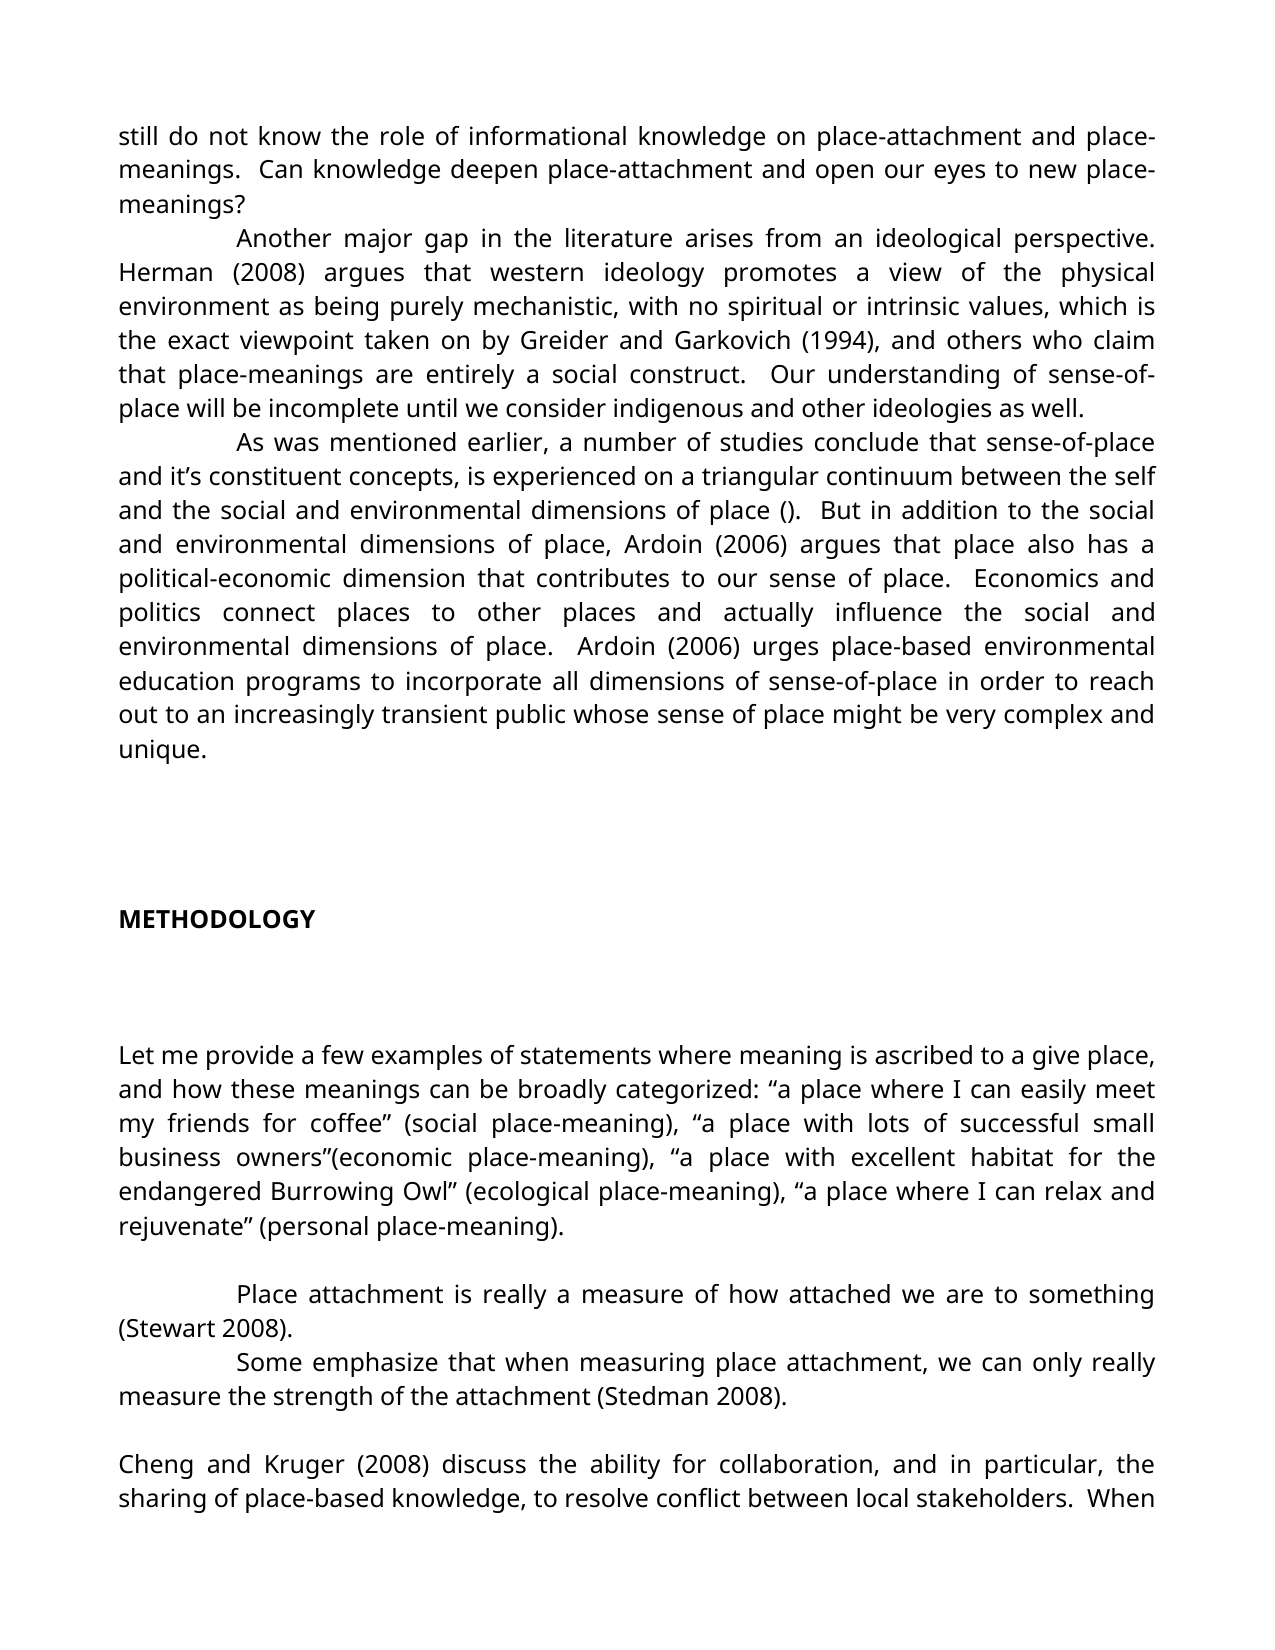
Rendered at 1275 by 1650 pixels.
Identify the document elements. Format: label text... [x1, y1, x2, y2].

text Cheng and Kruger (2008) discuss the ability for collaboration, and in particular, the sharing of place-based knowledge, to resolve conflict between local stakeholders. When [118, 1447, 1157, 1515]
text Some emphasize that when measuring place attachment, we can only really measure the strength of the attachment (Stedman 2008). [118, 1344, 1157, 1412]
text Another major gap in the literature arises from an ideological perspective. Herman (2008) argues that western ideology promotes a view of the physical environment as being purely mechanistic, with no spiritual or intrinsic values, which is the exact viewpoint taken on by Greider and Garkovich (1994), and others who claim that place-meanings are entirely a social construct. Our understanding of sense-of-place will be incomplete until we consider indigenous and other ideologies as well. [118, 220, 1157, 425]
text As was mentioned earlier, a number of studies conclude that sense-of-place and it’s constituent concepts, is experienced on a triangular continuum between the self and the social and environmental dimensions of place (). But in addition to the social and environmental dimensions of place, Ardoin (2006) argues that place also has a political-economic dimension that contributes to our sense of place. Economics and politics connect places to other places and actually influence the social and environmental dimensions of place. Ardoin (2006) urges place-based environmental education programs to incorporate all dimensions of sense-of-place in order to reach out to an increasingly transient public whose sense of place might be very complex and unique. [118, 425, 1157, 765]
text METHODOLOGY [118, 902, 1157, 936]
text Let me provide a few examples of statements where meaning is ascribed to a give place, and how these meanings can be broadly categorized: “a place where I can easily meet my friends for coffee” (social place-meaning), “a place with lots of successful small business owners”(economic place-meaning), “a place with excellent habitat for the endangered Burrowing Owl” (ecological place-meaning), “a place where I can relax and rejuvenate” (personal place-meaning). [118, 1038, 1157, 1242]
text Place attachment is really a measure of how attached we are to something (Stewart 2008). [118, 1276, 1157, 1344]
text still do not know the role of informational knowledge on place-attachment and place-meanings. Can knowledge deepen place-attachment and open our eyes to new place-meanings? [118, 118, 1157, 220]
